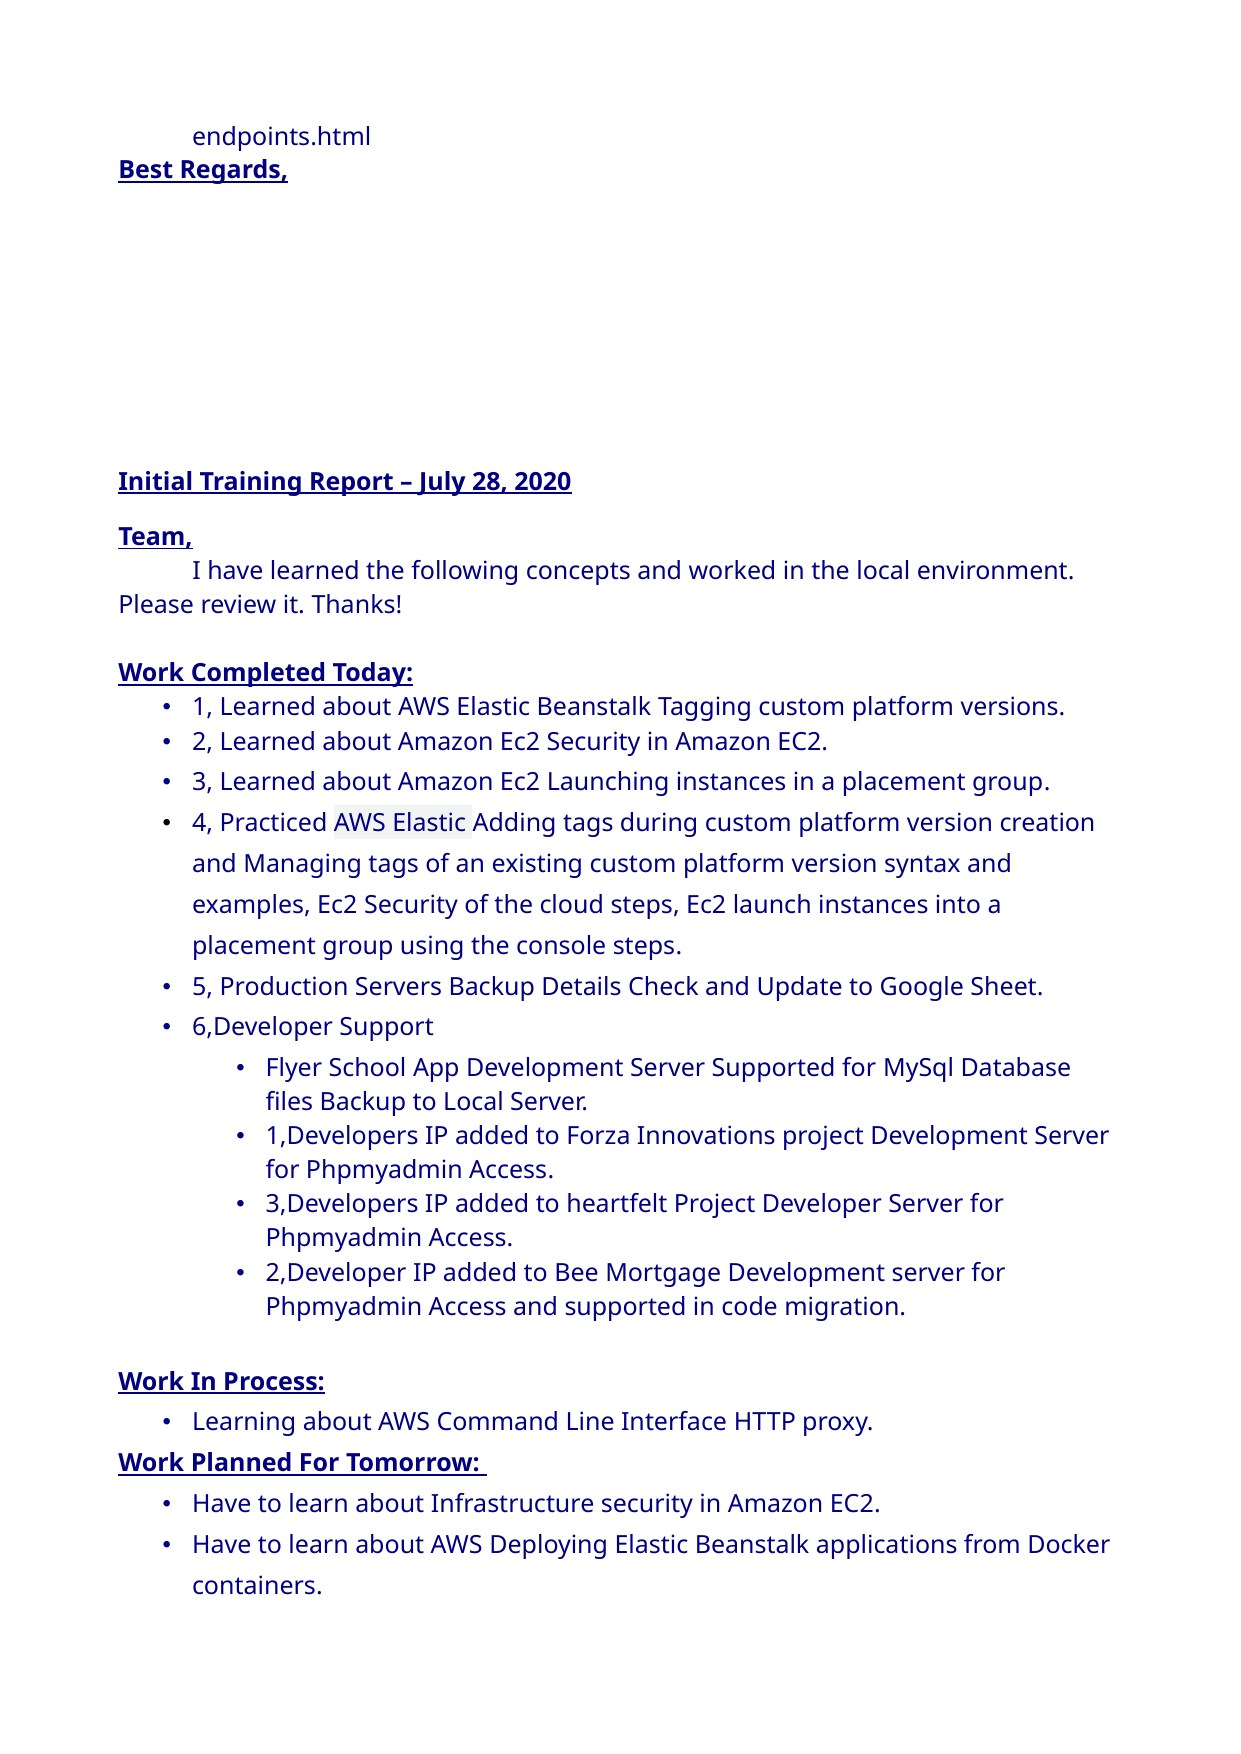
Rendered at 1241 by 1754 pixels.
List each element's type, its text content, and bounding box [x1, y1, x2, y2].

list 3, Learned about Amazon Ec2 Launching instances in a placement group. [162, 764, 1122, 798]
list 6,Developer Support [162, 1009, 1122, 1043]
text Initial Training Report – July 28, 2020 [118, 463, 1122, 497]
text Work Completed Today: [118, 655, 1122, 689]
subtitle 1,Developers IP added to Forza Innovations project Development Server for Phpmyadmin Access. [236, 1118, 1122, 1186]
list 2, Learned about Amazon Ec2 Security in Amazon EC2. [162, 723, 1122, 757]
text Team, [118, 519, 1122, 553]
list 5, Production Servers Backup Details Check and Update to Google Sheet. [162, 968, 1122, 1002]
text Work Planned For Tomorrow: [118, 1445, 1122, 1479]
text Best Regards, [118, 152, 1122, 186]
text Work In Process: [118, 1363, 1122, 1397]
list endpoints.html [162, 118, 1122, 152]
list 4, Practiced AWS Elastic Adding tags during custom platform version creation and Managing tags of an existing custom platform version syntax and examples, Ec2 Security of the cloud steps, Ec2 launch instances into a placement group using the console steps. [162, 805, 1122, 961]
list Learning about AWS Command Line Interface HTTP proxy. [162, 1404, 1122, 1438]
subtitle 3,Developers IP added to heartfelt Project Developer Server for Phpmyadmin Access. [236, 1186, 1122, 1254]
text I have learned the following concepts and worked in the local environment. Please review it. Thanks! [118, 553, 1122, 621]
list Have to learn about AWS Deploying Elastic Beanstalk applications from Docker containers. [162, 1526, 1122, 1601]
list 1, Learned about AWS Elastic Beanstalk Tagging custom platform versions. [162, 689, 1122, 723]
list Have to learn about Infrastructure security in Amazon EC2. [162, 1486, 1122, 1520]
subtitle Flyer School App Development Server Supported for MySql Database files Backup to Local Server. [236, 1050, 1122, 1118]
subtitle 2,Developer IP added to Bee Mortgage Development server for Phpmyadmin Access and supported in code migration. [236, 1254, 1122, 1322]
